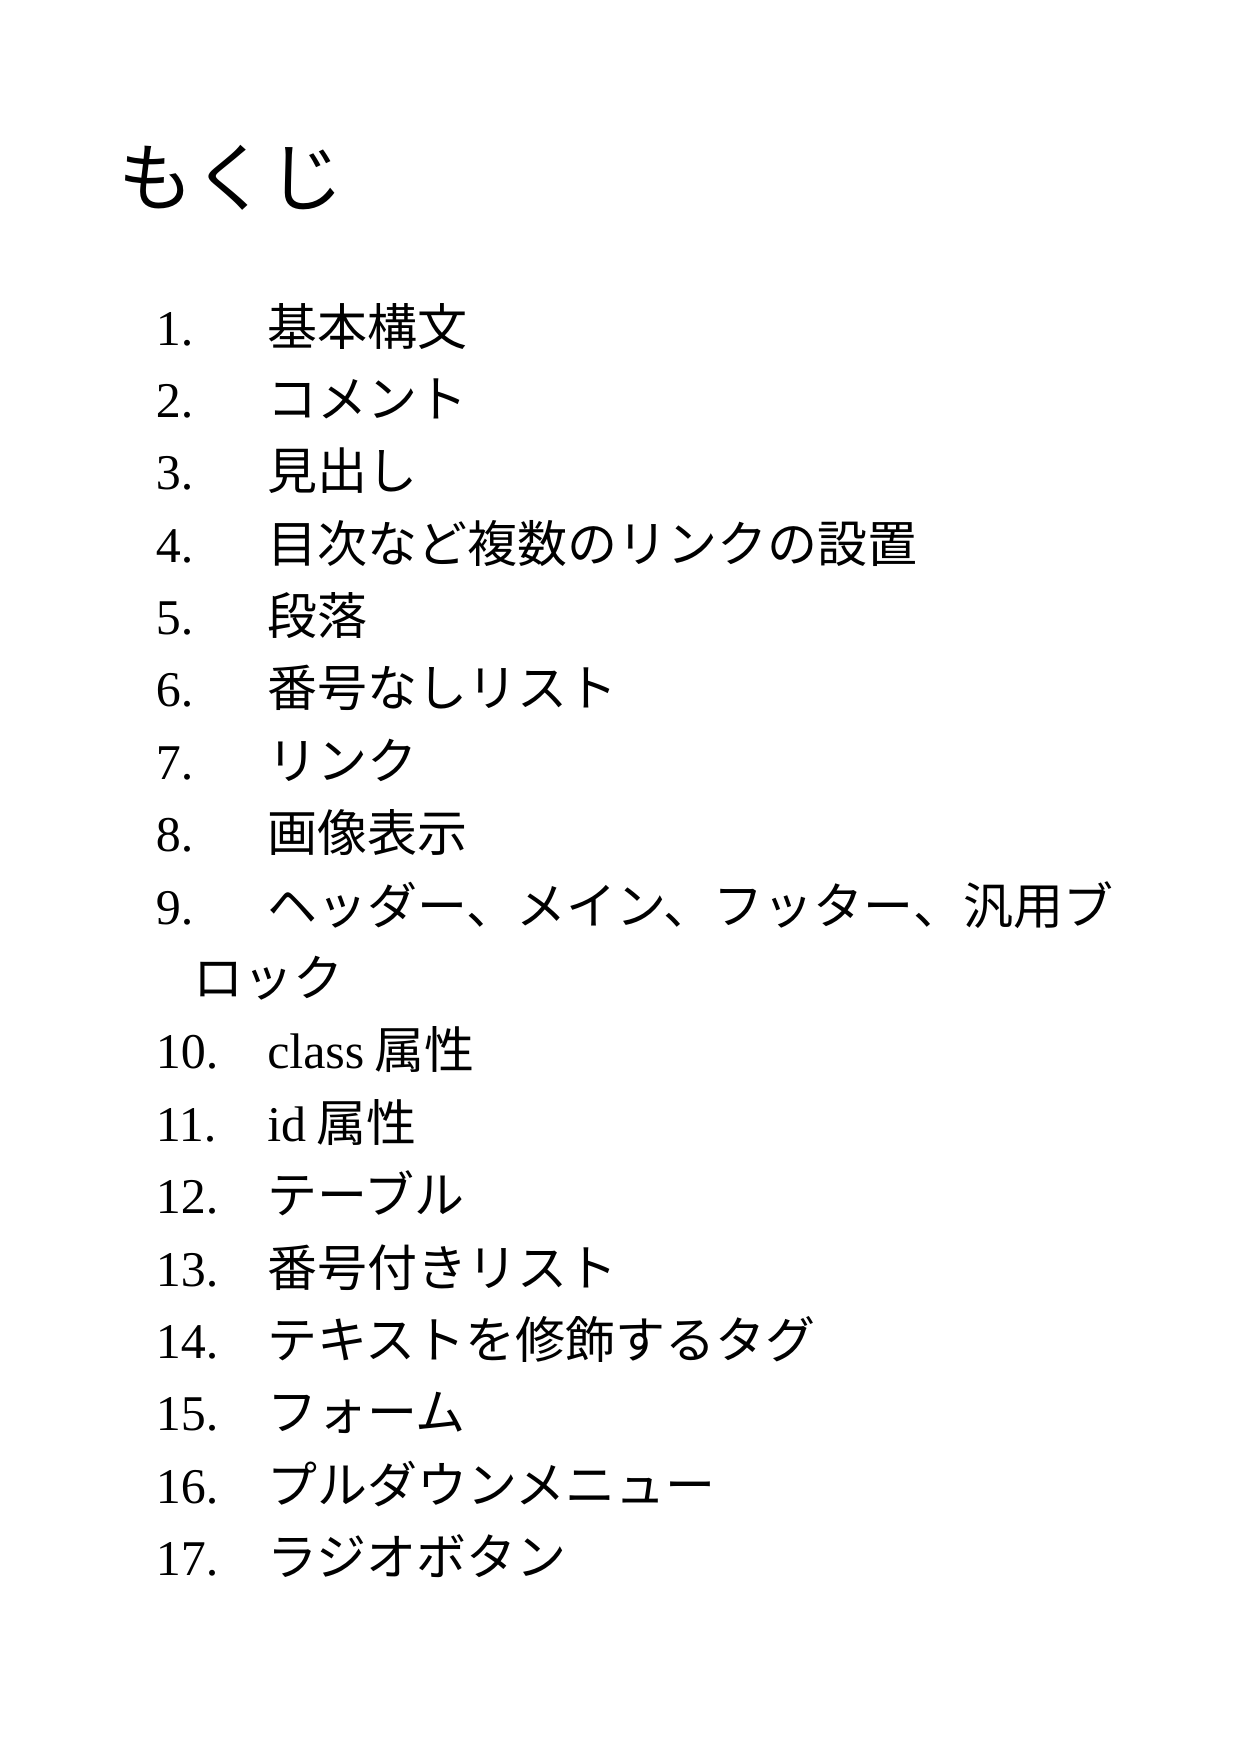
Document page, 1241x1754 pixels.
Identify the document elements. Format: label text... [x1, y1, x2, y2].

list 目次など複数のリンクの設置 [156, 504, 1122, 576]
list コメント [156, 359, 1122, 432]
list テーブル [156, 1156, 1122, 1228]
list id属性 [156, 1083, 1122, 1156]
list リンク [156, 721, 1122, 794]
list class属性 [156, 1011, 1122, 1083]
list 画像表示 [156, 794, 1122, 866]
list プルダウンメニュー [156, 1445, 1122, 1518]
list ラジオボタン [156, 1518, 1122, 1590]
list フォーム [156, 1373, 1122, 1445]
list 番号付きリスト [156, 1228, 1122, 1300]
list 番号なしリスト [156, 649, 1122, 721]
list 基本構文 [156, 287, 1122, 359]
list 段落 [156, 576, 1122, 649]
text もくじ [118, 118, 1122, 227]
list テキストを修飾するタグ [156, 1300, 1122, 1373]
list 見出し [156, 432, 1122, 504]
list ヘッダー、メイン、フッター、汎用ブロック [156, 866, 1122, 1011]
